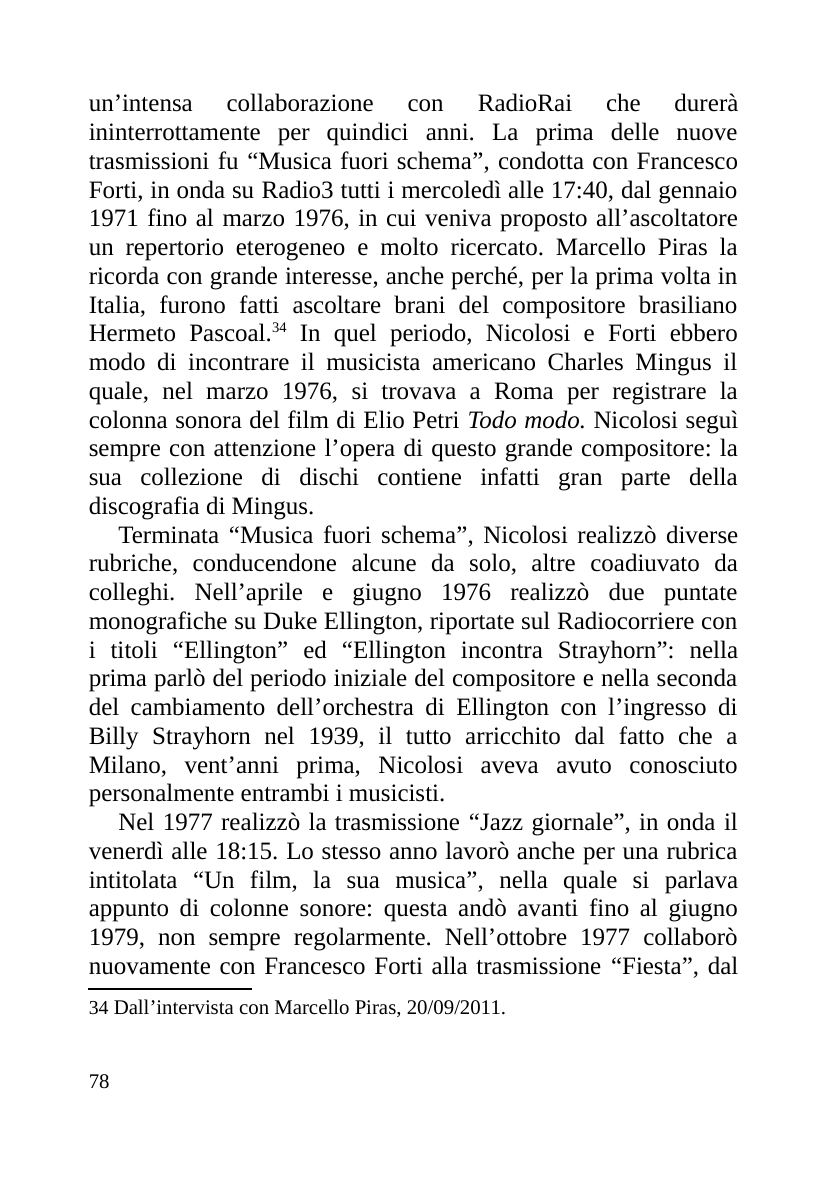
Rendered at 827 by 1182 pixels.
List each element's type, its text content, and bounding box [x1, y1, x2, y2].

text Terminata “Musica fuori schema”, Nicolosi realizzò diverse rubriche, conducendone alcune da solo, altre coadiuvato da colleghi. Nell’aprile e giugno 1976 realizzò due puntate monografiche su Duke Ellington, riportate sul Radiocorriere con i titoli “Ellington” ed “Ellington incontra Strayhorn”: nella prima parlò del periodo iniziale del compositore e nella seconda del cambiamento dell’orchestra di Ellington con l’ingresso di Billy Strayhorn nel 1939, il tutto arricchito dal fatto che a Milano, vent’anni prima, Nicolosi aveva avuto conosciuto personalmente entrambi i musicisti. [88, 520, 738, 807]
text un’intensa collaborazione con RadioRai che durerà ininterrottamente per quindici anni. La prima delle nuove trasmissioni fu “Musica fuori schema”, condotta con Francesco Forti, in onda su Radio3 tutti i mercoledì alle 17:40, dal gennaio 1971 fino al marzo 1976, in cui veniva proposto all’ascoltatore un repertorio eterogeneo e molto ricercato. Marcello Piras la ricorda con grande interesse, anche perché, per la prima volta in Italia, furono fatti ascoltare brani del compositore brasiliano Hermeto Pascoal. In quel periodo, Nicolosi e Forti ebbero modo di incontrare il musicista americano Charles Mingus il quale, nel marzo 1976, si trovava a Roma per registrare la colonna sonora del film di Elio Petri Todo modo. Nicolosi seguì sempre con attenzione l’opera di questo grande compositore: la sua collezione di dischi contiene infatti gran parte della discografia di Mingus. [88, 88, 738, 520]
text Nel 1977 realizzò la trasmissione “Jazz giornale”, in onda il venerdì alle 18:15. Lo stesso anno lavorò anche per una rubrica intitolata “Un film, la sua musica”, nella quale si parlava appunto di colonne sonore: questa andò avanti fino al giugno 1979, non sempre regolarmente. Nell’ottobre 1977 collaborò nuovamente con Francesco Forti alla trasmissione “Fiesta”, dal [88, 807, 738, 980]
text Dall’intervista con Marcello Piras, 20/09/2011. [88, 995, 738, 1019]
